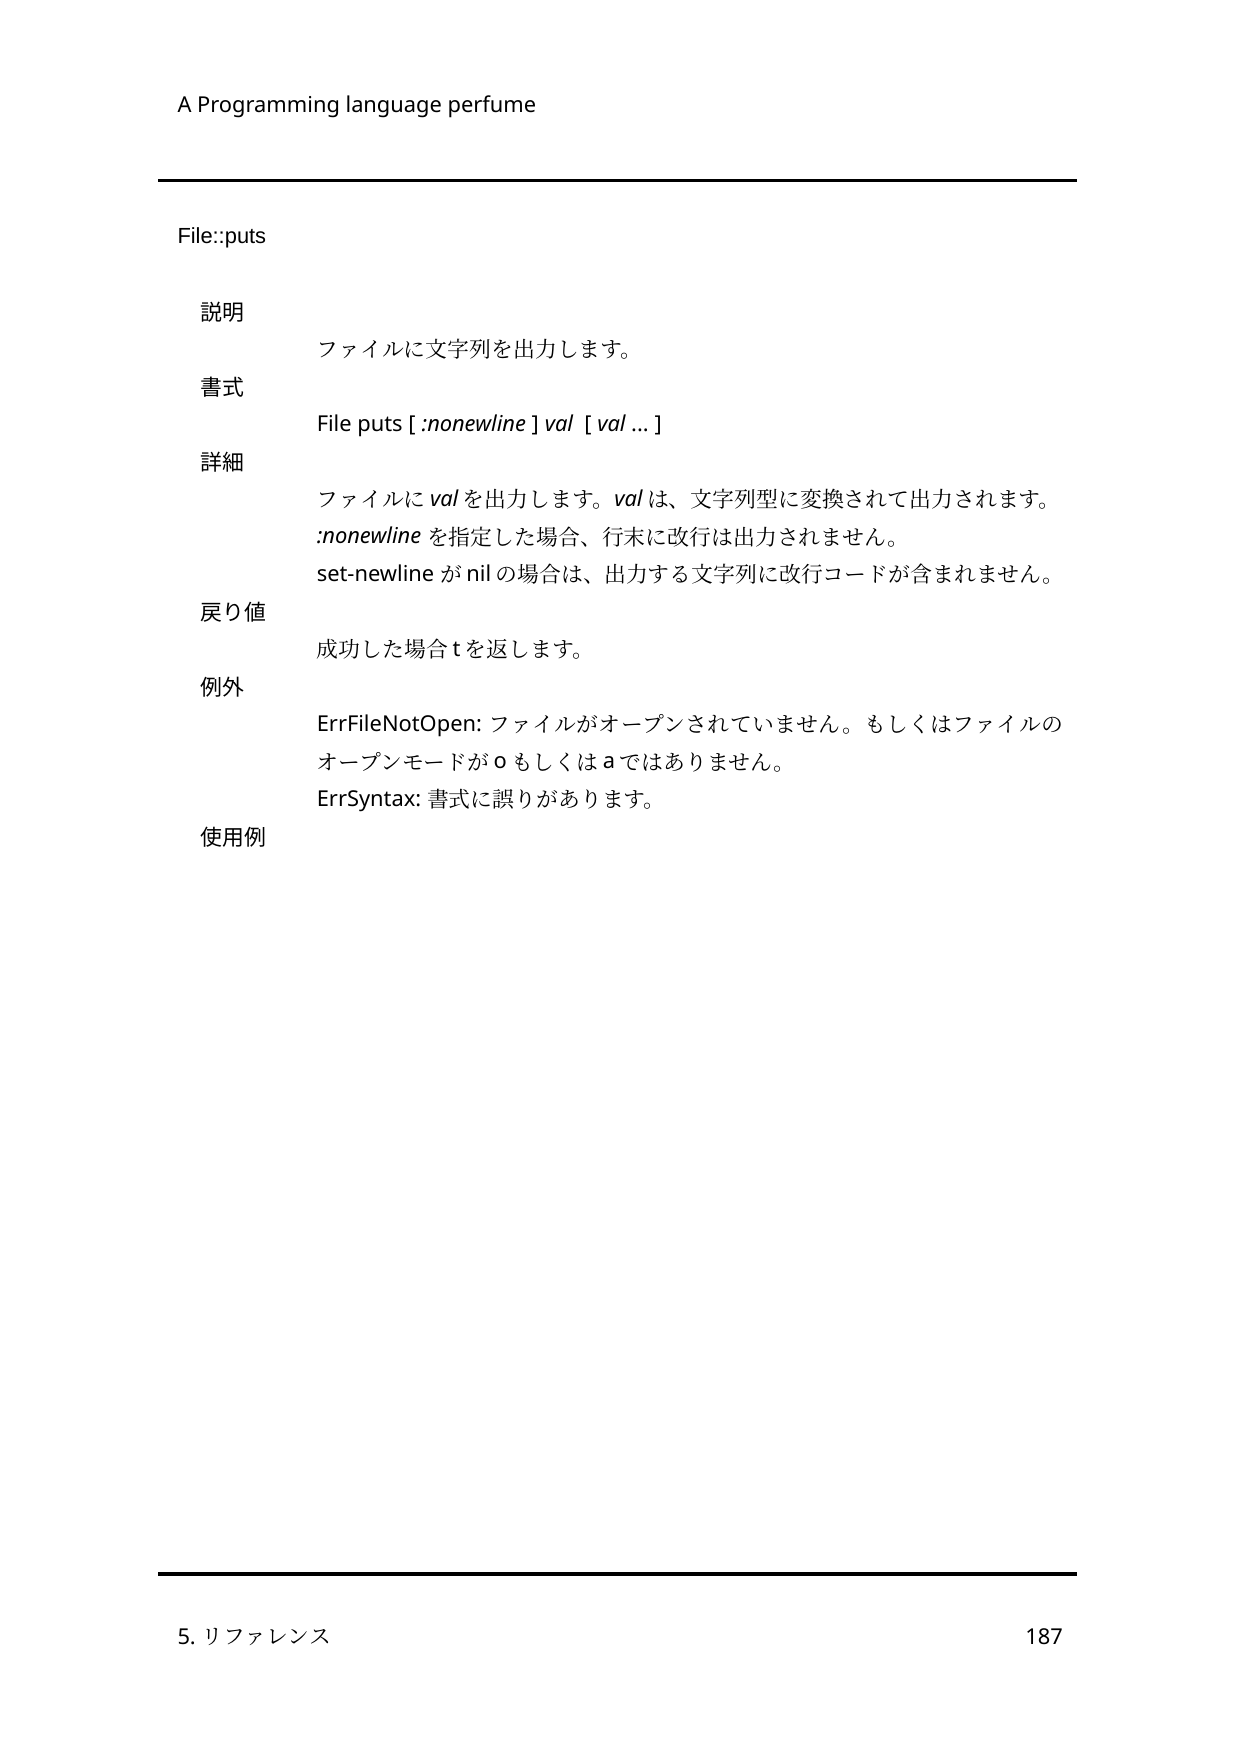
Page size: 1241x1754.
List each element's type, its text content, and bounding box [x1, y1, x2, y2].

table_cell ErrFileNotOpen: ファイルがオープンされていません。もしくはファイルのオープンモードがoもしくはaではありません。 ErrSyntax: 書式に誤りがあります。 [317, 667, 1063, 817]
table_cell 戻り値 [200, 592, 317, 667]
subtitle File::puts [177, 217, 1063, 254]
table_cell 使用例 [200, 817, 317, 892]
table_cell ファイルにvalを出力します。valは、文字列型に変換されて出力されます。 :nonewline を指定した場合、行末に改行は出力されません。 set-newline がnilの場合は、出力する文字列に改行コードが含まれません。 [317, 442, 1063, 592]
table_cell 成功した場合tを返します。 [317, 592, 1063, 667]
table_cell [317, 817, 1063, 892]
table_cell 詳細 [200, 442, 317, 592]
table_cell 書式 [200, 367, 317, 442]
table_cell File puts [ :nonewline ] val [ val ... ] [317, 367, 1063, 442]
table_header ファイルに文字列を出力します。 [317, 292, 1063, 367]
table_cell 例外 [200, 667, 317, 817]
table_header 説明 [200, 292, 317, 367]
